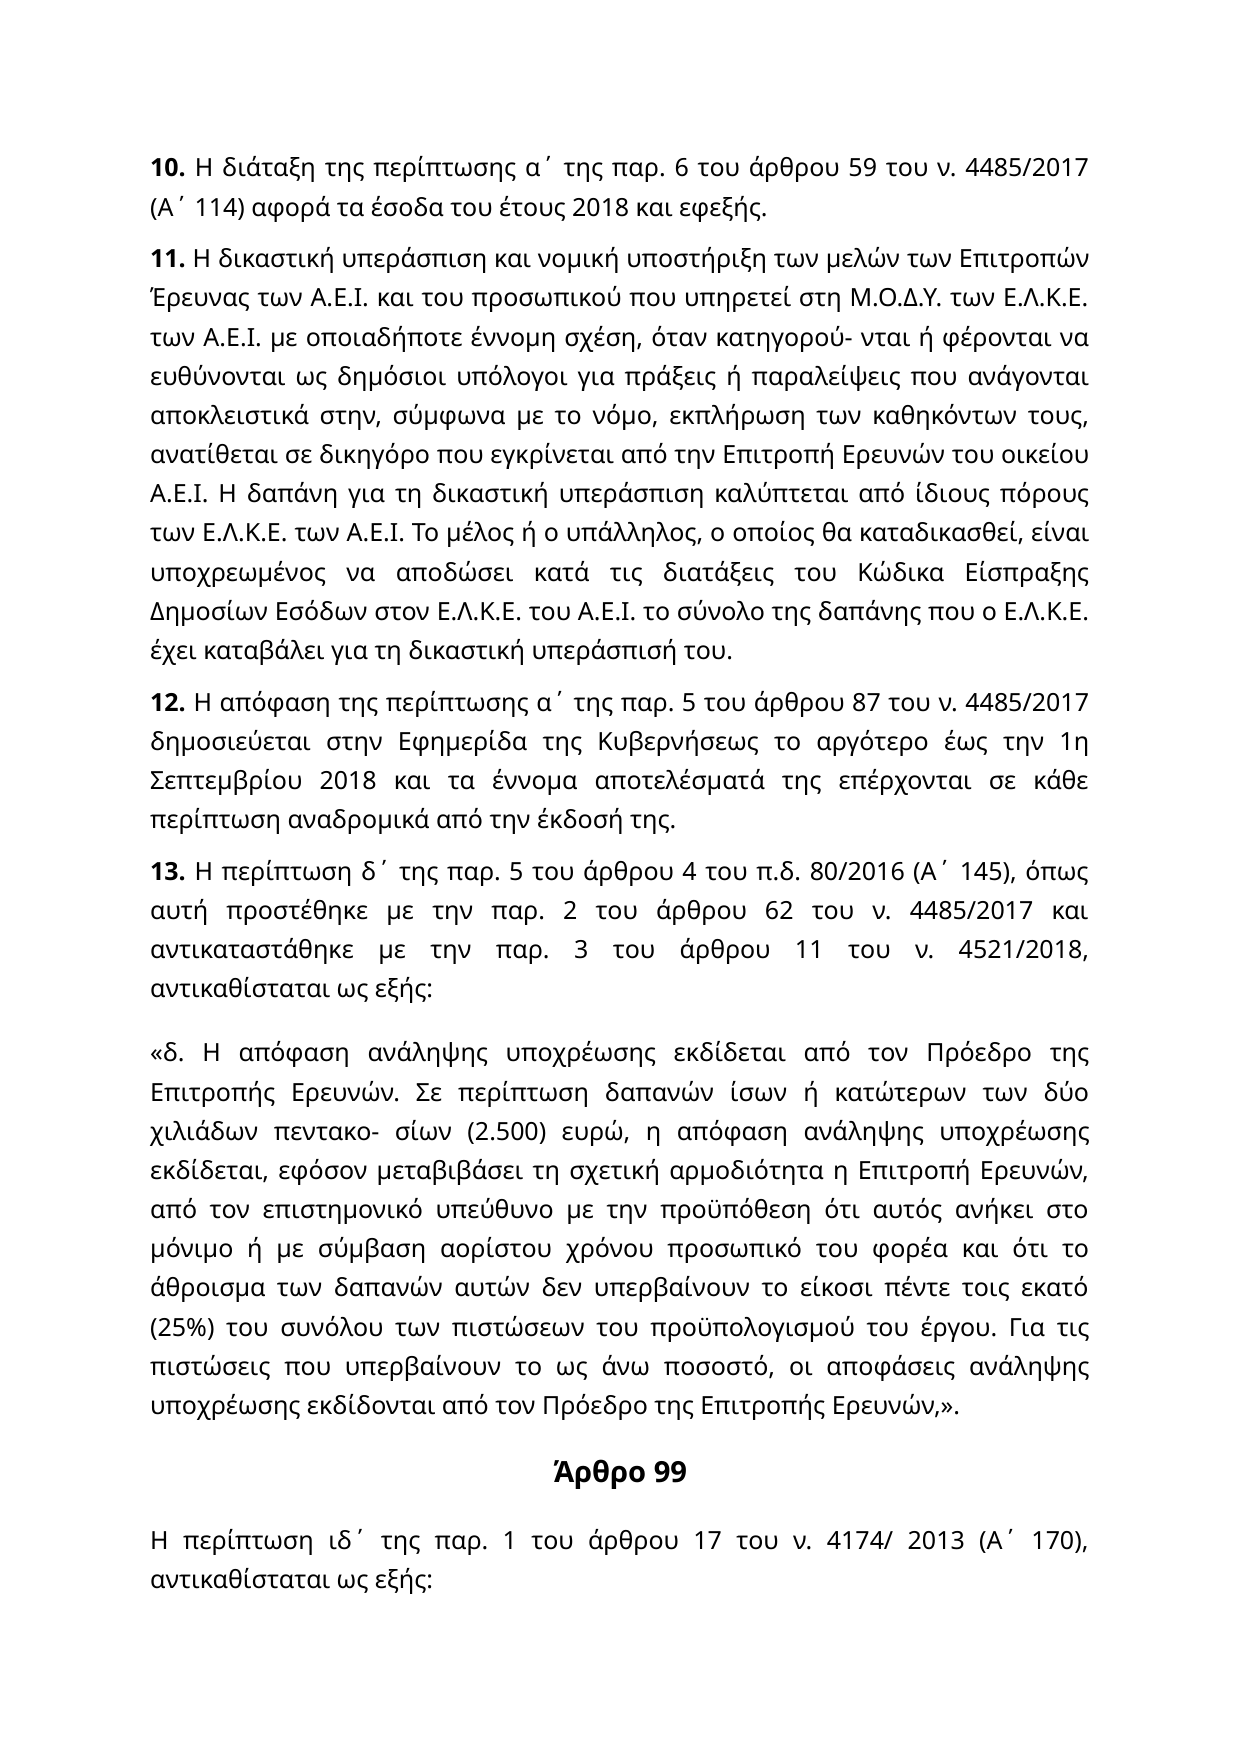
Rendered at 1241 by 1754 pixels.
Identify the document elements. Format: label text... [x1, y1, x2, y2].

text 11. Η δικαστική υπεράσπιση και νομική υποστήριξη των μελών των Επιτροπών Έρευνας των Α.Ε.Ι. και του προσωπικού που υπηρετεί στη Μ.Ο.Δ.Υ. των Ε.Λ.Κ.Ε. των Α.Ε.Ι. με οποιαδήποτε έννομη σχέση, όταν κατηγορού- νται ή φέρονται να ευθύνονται ως δημόσιοι υπόλογοι για πράξεις ή παραλείψεις που ανάγονται αποκλειστικά στην, σύμφωνα με το νόμο, εκπλήρωση των καθηκόντων τους, ανατίθεται σε δικηγόρο που εγκρίνεται από την Επιτροπή Ερευνών του οικείου Α.Ε.Ι. Η δαπάνη για τη δικαστική υπεράσπιση καλύπτεται από ίδιους πόρους των Ε.Λ.Κ.Ε. των Α.Ε.Ι. Το μέλος ή ο υπάλληλος, ο οποίος θα καταδικασθεί, είναι υποχρεωμένος να αποδώσει κατά τις διατάξεις του Κώδικα Είσπραξης Δημοσίων Εσόδων στον Ε.Λ.Κ.Ε. του Α.Ε.Ι. το σύνολο της δαπάνης που ο Ε.Λ.Κ.Ε. έχει καταβάλει για τη δικαστική υπεράσπισή του. [150, 241, 1090, 667]
subtitle Άρθρο 99 [150, 1452, 1090, 1491]
text 10. Η διάταξη της περίπτωσης α΄ της παρ. 6 του άρθρου 59 του ν. 4485/2017 (Α΄ 114) αφορά τα έσοδα του έτους 2018 και εφεξής. [150, 150, 1090, 223]
text 13. Η περίπτωση δ΄ της παρ. 5 του άρθρου 4 του π.δ. 80/2016 (Α΄ 145), όπως αυτή προστέθηκε με την παρ. 2 του άρθρου 62 του ν. 4485/2017 και αντικαταστάθηκε με την παρ. 3 του άρθρου 11 του ν. 4521/2018, αντικαθίσταται ως εξής: [150, 853, 1090, 1005]
text Η περίπτωση ιδ΄ της παρ. 1 του άρθρου 17 του ν. 4174/ 2013 (Α΄ 170), αντικαθίσταται ως εξής: [150, 1522, 1090, 1596]
text 12. Η απόφαση της περίπτωσης α΄ της παρ. 5 του άρθρου 87 του ν. 4485/2017 δημοσιεύεται στην Εφημερίδα της Κυβερνήσεως το αργότερο έως την 1η Σεπτεμβρίου 2018 και τα έννομα αποτελέσματά της επέρχονται σε κάθε περίπτωση αναδρομικά από την έκδοσή της. [150, 684, 1090, 836]
text «δ. Η απόφαση ανάληψης υποχρέωσης εκδίδεται από τον Πρόεδρο της Επιτροπής Ερευνών. Σε περίπτωση δαπανών ίσων ή κατώτερων των δύο χιλιάδων πεντακο- σίων (2.500) ευρώ, η απόφαση ανάληψης υποχρέωσης εκδίδεται, εφόσον μεταβιβάσει τη σχετική αρμοδιότητα η Επιτροπή Ερευνών, από τον επιστημονικό υπεύθυνο με την προϋπόθεση ότι αυτός ανήκει στο μόνιμο ή με σύμβαση αορίστου χρόνου προσωπικό του φορέα και ότι το άθροισμα των δαπανών αυτών δεν υπερβαίνουν το είκοσι πέντε τοις εκατό (25%) του συνόλου των πιστώσεων του προϋπολογισμού του έργου. Για τις πιστώσεις που υπερβαίνουν το ως άνω ποσοστό, οι αποφάσεις ανάληψης υποχρέωσης εκδίδονται από τον Πρόεδρο της Επιτροπής Ερευνών,». [150, 1035, 1090, 1422]
